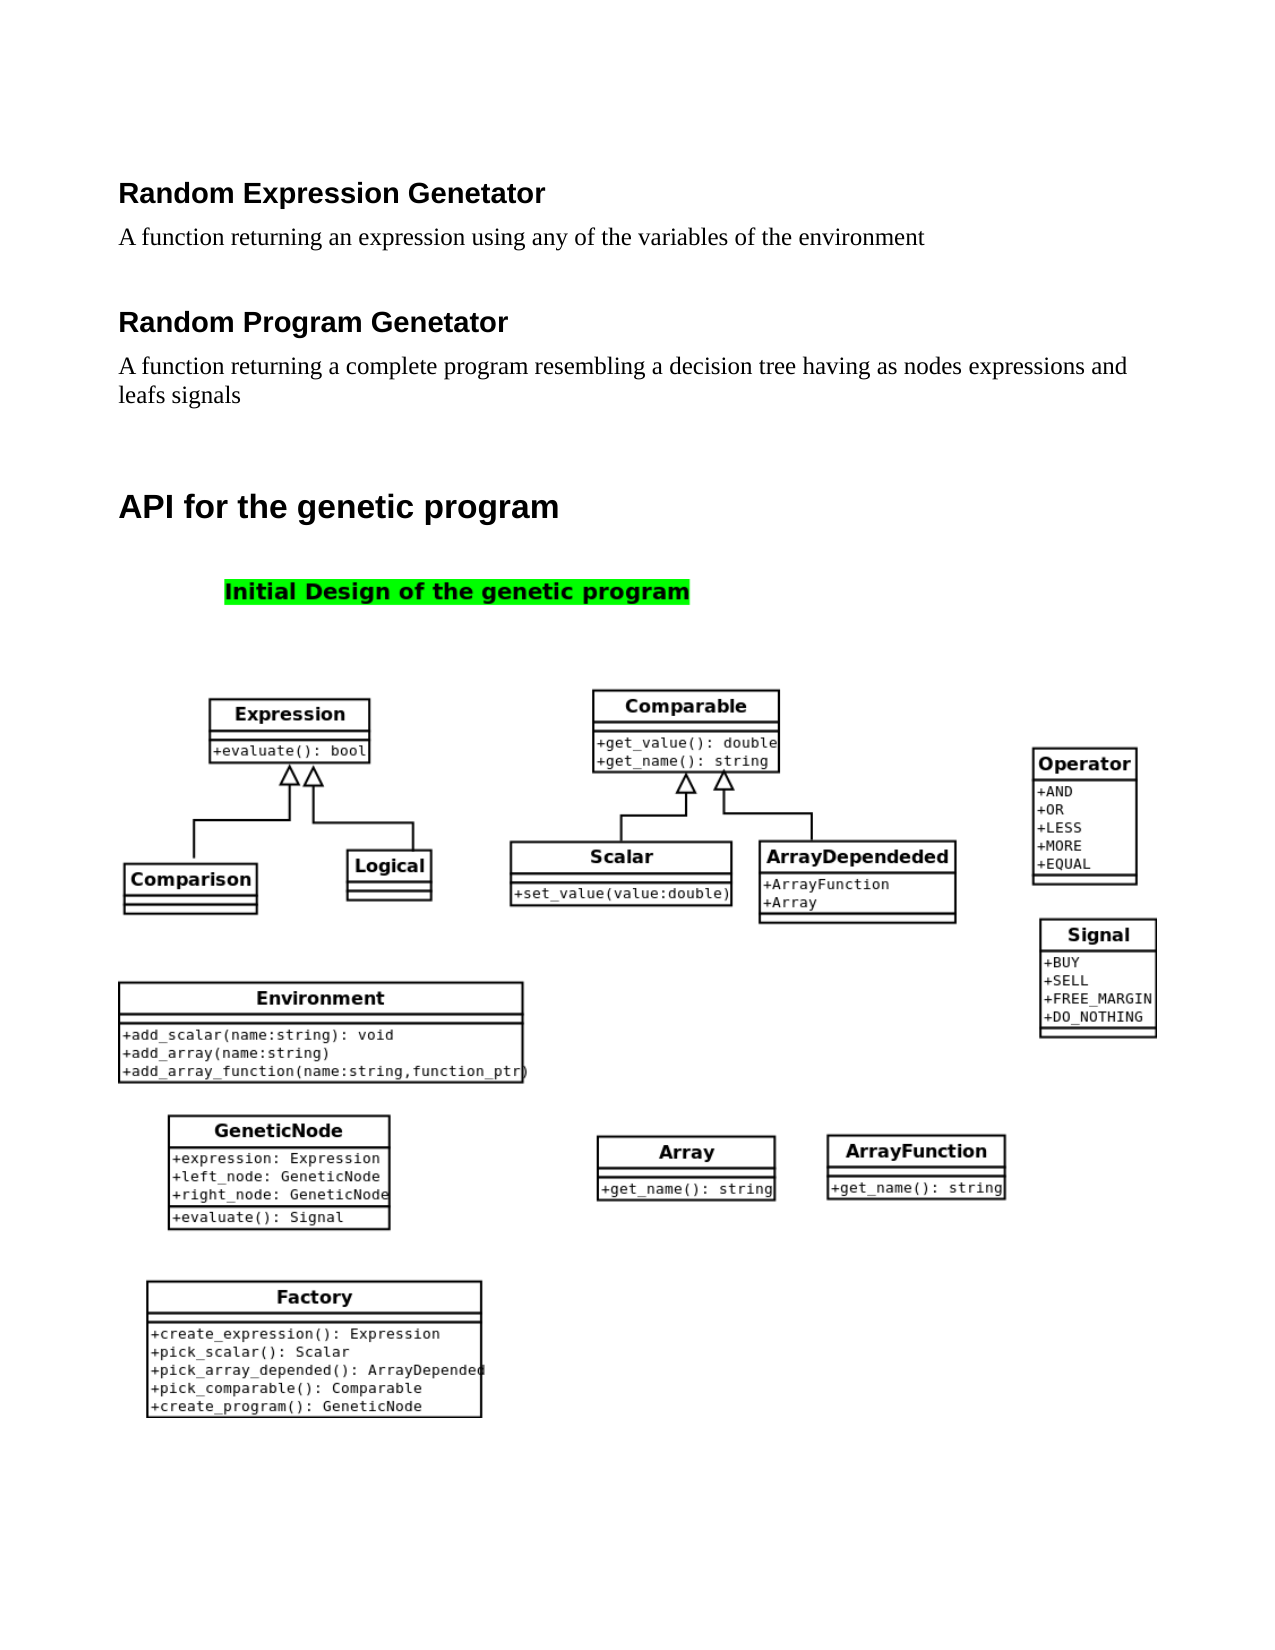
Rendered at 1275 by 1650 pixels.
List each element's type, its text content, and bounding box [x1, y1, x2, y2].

text A function returning a complete program resembling a decision tree having as nodes expressions and leafs signals [118, 351, 1157, 408]
subtitle Random Expression Genetator [118, 176, 1157, 210]
subtitle Random Program Genetator [118, 305, 1157, 338]
picture [118, 579, 1157, 1418]
subtitle API for the genetic program [118, 487, 1157, 526]
text A function returning an expression using any of the variables of the environment [118, 222, 1157, 251]
